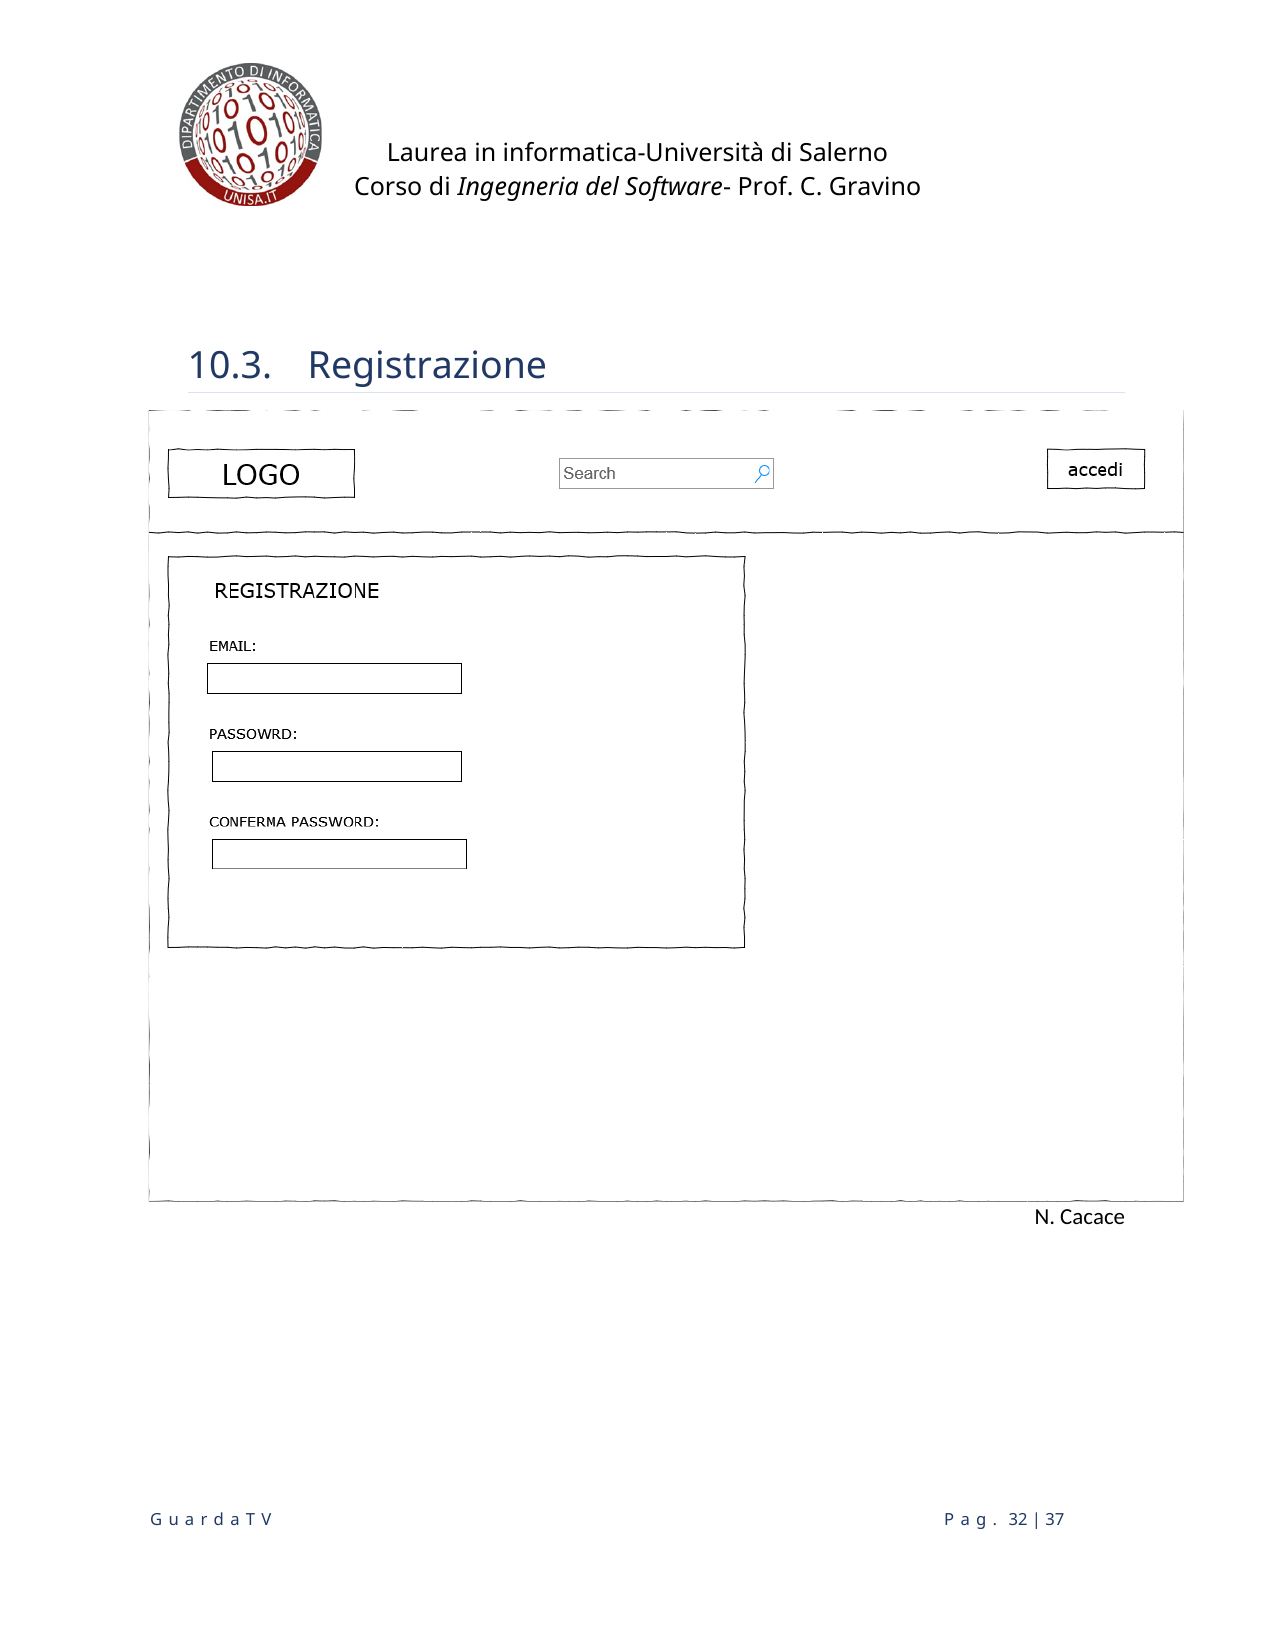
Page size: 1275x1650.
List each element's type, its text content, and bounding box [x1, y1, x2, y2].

list Registrazione [187, 338, 1125, 392]
text N. Cacace [225, 1202, 1125, 1230]
